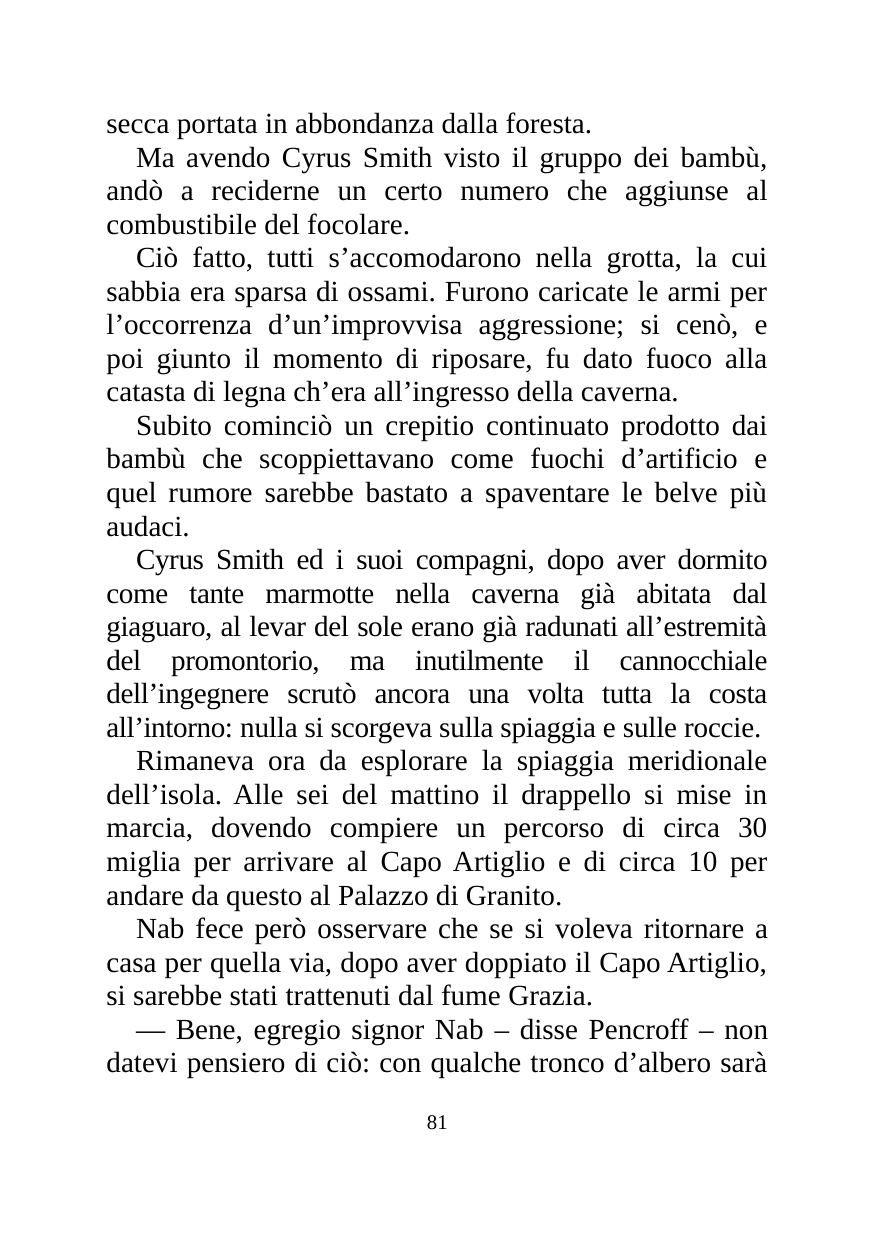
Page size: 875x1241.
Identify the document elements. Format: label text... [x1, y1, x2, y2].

text Subito cominciò un crepitio continuato prodotto dai bambù che scoppiettavano come fuochi d’artificio e quel rumore sarebbe bastato a spaventare le belve più audaci. [106, 408, 768, 542]
text Ciò fatto, tutti s’accomodarono nella grotta, la cui sabbia era sparsa di ossami. Furono caricate le armi per l’occorrenza d’un’improvvisa aggressione; si cenò, e poi giunto il momento di riposare, fu dato fuoco alla catasta di legna ch’era all’ingresso della caverna. [106, 240, 768, 408]
text Nab fece però osservare che se si voleva ritornare a casa per quella via, dopo aver doppiato il Capo Artiglio, si sarebbe stati trattenuti dal fume Grazia. [106, 911, 768, 1012]
text Rimaneva ora da esplorare la spiaggia meridionale dell’isola. Alle sei del mattino il drappello si mise in marcia, dovendo compiere un percorso di circa 30 miglia per arrivare al Capo Artiglio e di circa 10 per andare da questo al Palazzo di Granito. [106, 743, 768, 911]
text Ma avendo Cyrus Smith visto il gruppo dei bambù, andò a reciderne un certo numero che aggiunse al combustibile del focolare. [106, 140, 768, 240]
text Cyrus Smith ed i suoi compagni, dopo aver dormito come tante marmotte nella caverna già abitata dal giaguaro, al levar del sole erano già radunati all’estremità del promontorio, ma inutilmente il cannocchiale dell’ingegnere scrutò ancora una volta tutta la costa all’intorno: nulla si scorgeva sulla spiaggia e sulle roccie. [106, 542, 768, 743]
text — Bene, egregio signor Nab ‒ disse Pencroff ‒ non datevi pensiero di ciò: con qualche tronco d’albero sarà [106, 1012, 768, 1079]
text secca portata in abbondanza dalla foresta. [106, 106, 768, 140]
